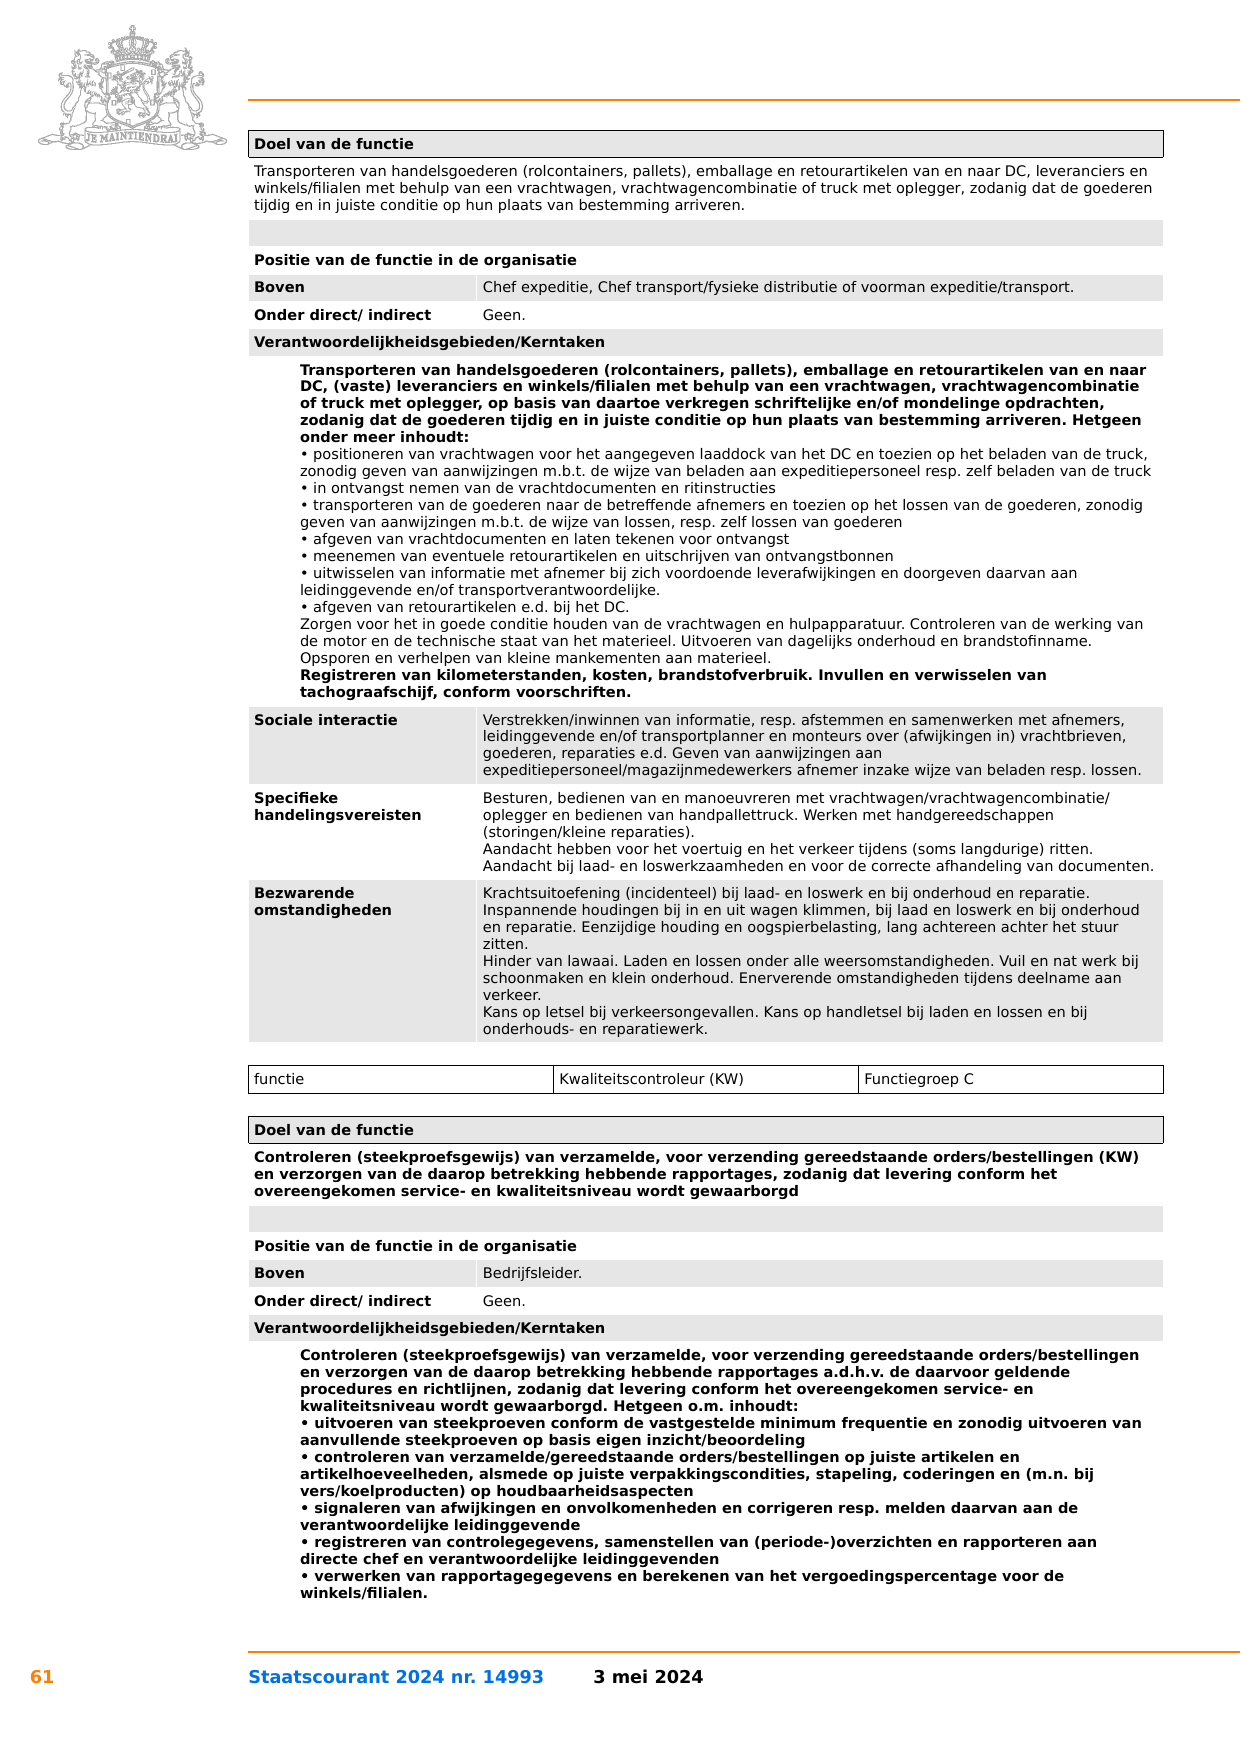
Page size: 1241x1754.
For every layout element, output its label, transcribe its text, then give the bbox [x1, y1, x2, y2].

table_cell [249, 1343, 293, 1607]
table_header Functiegroep C [859, 1066, 1163, 1093]
table_cell Chef expeditie, Chef transport/fysieke distributie of voorman expeditie/transport. [477, 275, 1163, 301]
table_cell Controleren (steekproefsgewijs) van verzamelde, voor verzending gereedstaande orders/bestellingen en verzorgen van de daarop betrekking hebbende rapportages a.d.h.v. de daarvoor geldende procedures en richtlijnen, zodanig dat levering conform het overeengekomen service- en kwaliteitsniveau wordt gewaarborgd. Hetgeen o.m. inhoudt: • uitvoeren van steekproeven conform de vastgestelde minimum frequentie en zonodig uitvoeren van aanvullende steekproeven op basis eigen inzicht/beoordeling • controleren van verzamelde/gereedstaande orders/bestellingen op juiste artikelen en artikelhoeveelheden, alsmede op juiste verpakkingscondities, stapeling, coderingen en (m.n. bij vers/koelproducten) op houdbaarheidsaspecten • signaleren van afwijkingen en onvolkomenheden en corrigeren resp. melden daarvan aan de verantwoordelijke leidinggevende • registreren van controlegegevens, samenstellen van (periode-)overzichten en rapporteren aan directe chef en verantwoordelijke leidinggevenden • verwerken van rapportagegegevens en berekenen van het vergoedingspercentage voor de winkels/filialen. [294, 1343, 1163, 1607]
table_cell Geen. [477, 1288, 1163, 1314]
table_cell Boven [249, 275, 476, 301]
table_cell Controleren (steekproefsgewijs) van verzamelde, voor verzending gereedstaande orders/bestellingen (KW) en verzorgen van de daarop betrekking hebbende rapportages, zodanig dat levering conform het overeengekomen service- en kwaliteitsniveau wordt gewaarborgd [249, 1144, 1163, 1204]
table_cell Besturen, bedienen van en manoeuvreren met vrachtwagen/vrachtwagencombinatie/ oplegger en bedienen van handpallettruck. Werken met handgereedschappen (storingen/kleine reparaties). Aandacht hebben voor het voertuig en het verkeer tijdens (soms langdurige) ritten. Aandacht bij laad- en loswerkzaamheden en voor de correcte afhandeling van documenten. [477, 785, 1163, 879]
table_cell Sociale interactie [249, 707, 476, 784]
table_header functie [249, 1066, 553, 1093]
table_header Doel van de functie [249, 1117, 1163, 1143]
table_cell Onder direct/ indirect [249, 1288, 476, 1314]
table_cell [249, 220, 1163, 246]
table_cell [249, 357, 293, 706]
table_cell Positie van de functie in de organisatie [249, 247, 1163, 273]
table_cell Verstrekken/inwinnen van informatie, resp. afstemmen en samenwerken met afnemers, leidinggevende en/of transportplanner en monteurs over (afwijkingen in) vrachtbrieven, goederen, reparaties e.d. Geven van aanwijzingen aan expeditiepersoneel/magazijnmedewerkers afnemer inzake wijze van beladen resp. lossen. [477, 707, 1163, 784]
table_cell Boven [249, 1260, 476, 1287]
table_header Doel van de functie [249, 131, 1163, 157]
table_cell Bedrijfsleider. [477, 1260, 1163, 1287]
table_cell Verantwoordelijkheidsgebieden/Kerntaken [249, 1315, 1163, 1341]
table_cell [249, 1206, 1163, 1232]
table_cell Krachtsuitoefening (incidenteel) bij laad- en loswerk en bij onderhoud en reparatie. Inspannende houdingen bij in en uit wagen klimmen, bij laad en loswerk en bij onderhoud en reparatie. Eenzijdige houding en oogspierbelasting, lang achtereen achter het stuur zitten. Hinder van lawaai. Laden en lossen onder alle weersomstandigheden. Vuil en nat werk bij schoonmaken en klein onderhoud. Enerverende omstandigheden tijdens deelname aan verkeer. Kans op letsel bij verkeersongevallen. Kans op handletsel bij laden en lossen en bij onderhouds- en reparatiewerk. [477, 880, 1163, 1042]
table_cell Geen. [477, 302, 1163, 328]
table_cell Specifieke handelingsvereisten [249, 785, 476, 879]
table_cell Bezwarende omstandigheden [249, 880, 476, 1042]
table_header Kwaliteitscontroleur (KW) [554, 1066, 858, 1093]
picture [38, 25, 227, 150]
table_cell Verantwoordelijkheidsgebieden/Kerntaken [249, 329, 1163, 356]
table_cell Transporteren van handelsgoederen (rolcontainers, pallets), emballage en retourartikelen van en naar DC, leveranciers en winkels/filialen met behulp van een vrachtwagen, vrachtwagencombinatie of truck met oplegger, zodanig dat de goederen tijdig en in juiste conditie op hun plaats van bestemming arriveren. [249, 158, 1163, 219]
table_cell Positie van de functie in de organisatie [249, 1233, 1163, 1259]
table_cell Onder direct/ indirect [249, 302, 476, 328]
table_cell Transporteren van handelsgoederen (rolcontainers, pallets), emballage en retourartikelen van en naar DC, (vaste) leveranciers en winkels/filialen met behulp van een vrachtwagen, vrachtwagencombinatie of truck met oplegger, op basis van daartoe verkregen schriftelijke en/of mondelinge opdrachten, zodanig dat de goederen tijdig en in juiste conditie op hun plaats van bestemming arriveren. Hetgeen onder meer inhoudt: • positioneren van vrachtwagen voor het aangegeven laaddock van het DC en toezien op het beladen van de truck, zonodig geven van aanwijzingen m.b.t. de wijze van beladen aan expeditiepersoneel resp. zelf beladen van de truck • in ontvangst nemen van de vrachtdocumenten en ritinstructies • transporteren van de goederen naar de betreffende afnemers en toezien op het lossen van de goederen, zonodig geven van aanwijzingen m.b.t. de wijze van lossen, resp. zelf lossen van goederen • afgeven van vrachtdocumenten en laten tekenen voor ontvangst • meenemen van eventuele retourartikelen en uitschrijven van ontvangstbonnen • uitwisselen van informatie met afnemer bij zich voordoende leverafwijkingen en doorgeven daarvan aan leidinggevende en/of transportverantwoordelijke. • afgeven van retourartikelen e.d. bij het DC. Zorgen voor het in goede conditie houden van de vrachtwagen en hulpapparatuur. Controleren van de werking van de motor en de technische staat van het materieel. Uitvoeren van dagelijks onderhoud en brandstofinname. Opsporen en verhelpen van kleine mankementen aan materieel. Registreren van kilometerstanden, kosten, brandstofverbruik. Invullen en verwisselen van tachograafschijf, conform voorschriften. [294, 357, 1163, 706]
